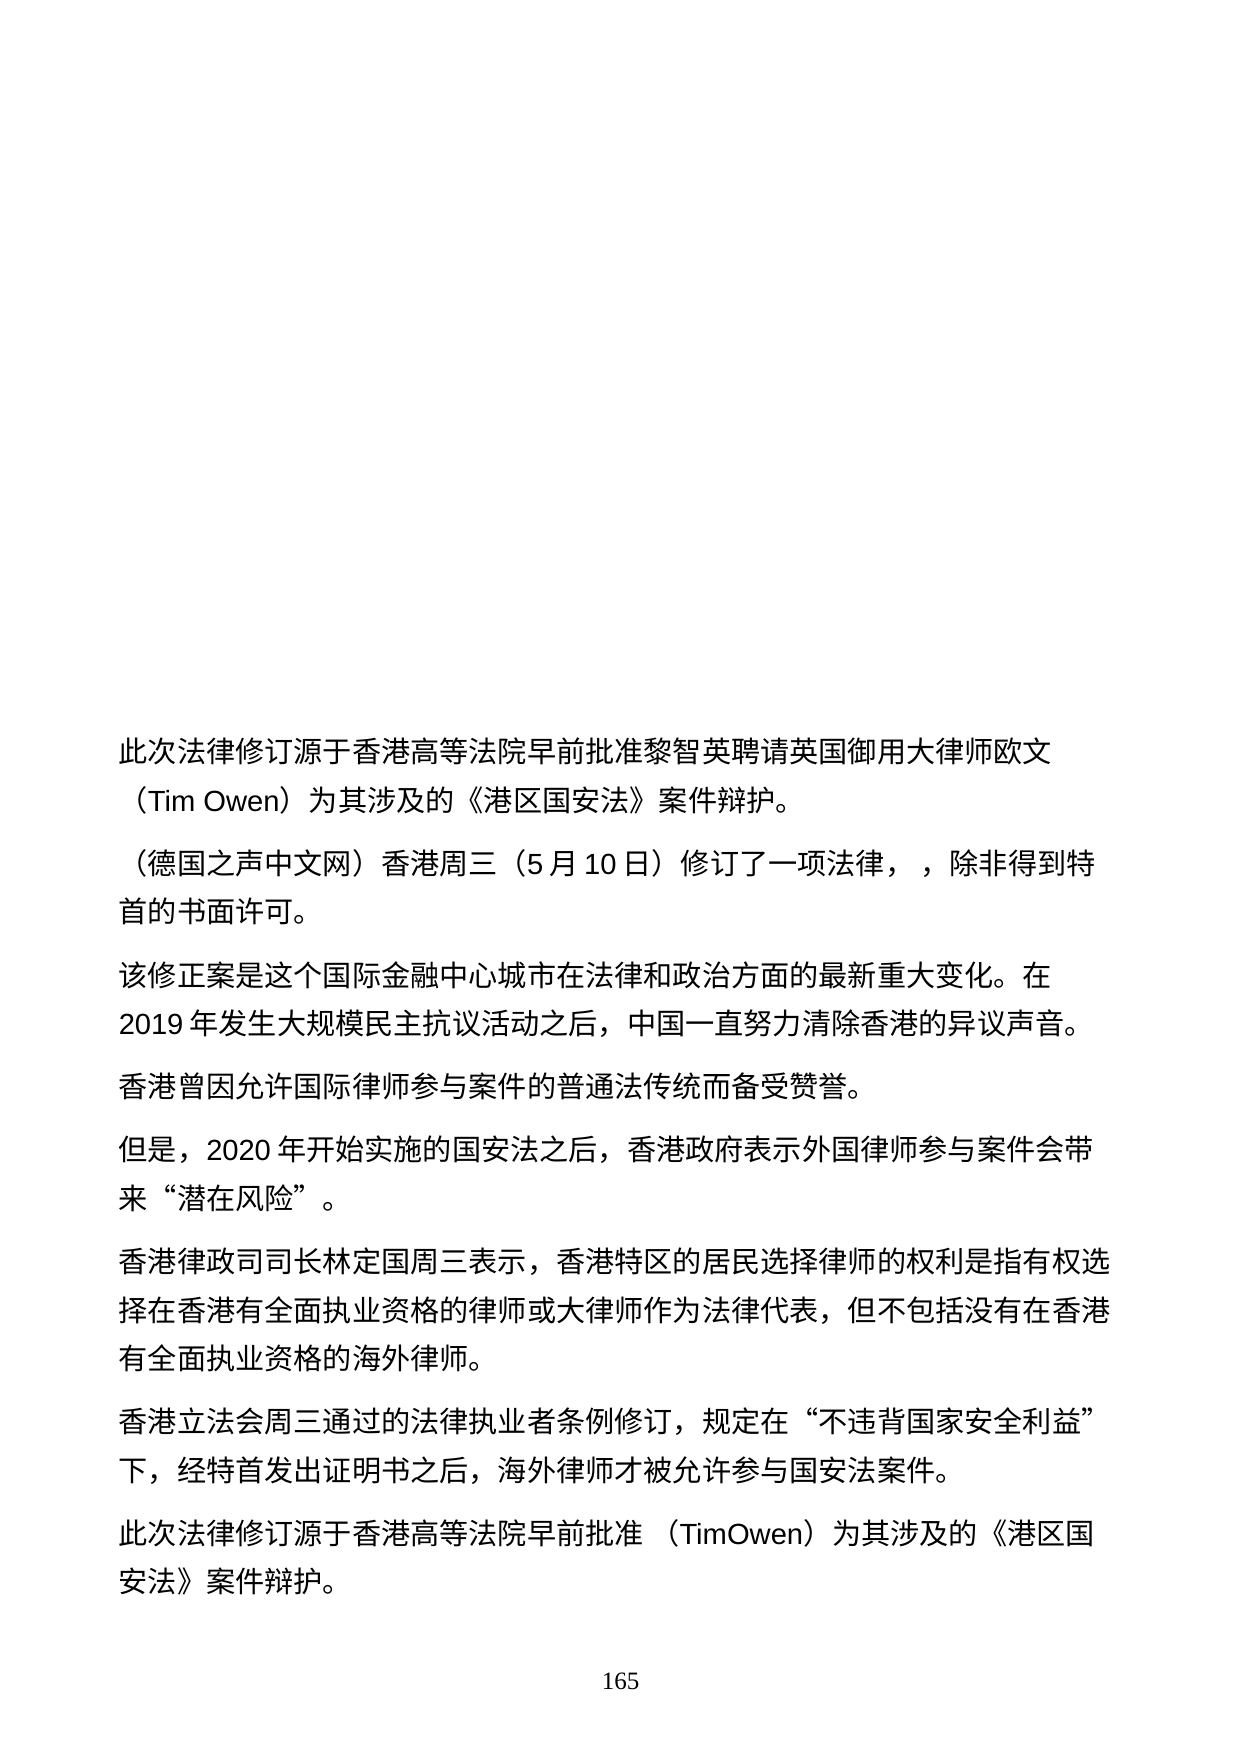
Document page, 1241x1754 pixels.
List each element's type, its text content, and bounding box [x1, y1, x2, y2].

text （德国之声中文网）香港周三（5月10日）修订了一项法律， ，除非得到特首的书面许可。 [118, 840, 1122, 931]
text 但是，2020年开始实施的国安法之后，香港政府表示外国律师参与案件会带来“潜在风险”。 [118, 1127, 1122, 1218]
text 此次法律修订源于香港高等法院早前批准 （TimOwen）为其涉及的《港区国安法》案件辩护。 [118, 1510, 1122, 1601]
text 此次法律修订源于香港高等法院早前批准黎智英聘请英国御用大律师欧文（Tim Owen）为其涉及的《港区国安法》案件辩护。 [118, 729, 1122, 819]
text 该修正案是这个国际金融中心城市在法律和政治方面的最新重大变化。在2019年发生大规模民主抗议活动之后，中国一直努力清除香港的异议声音。 [118, 952, 1122, 1043]
text 香港曾因允许国际律师参与案件的普通法传统而备受赞誉。 [118, 1064, 1122, 1106]
text 香港律政司司长林定国周三表示，香港特区的居民选择律师的权利是指有权选择在香港有全面执业资格的律师或大律师作为法律代表，但不包括没有在香港有全面执业资格的海外律师。 [118, 1238, 1122, 1378]
text 香港立法会周三通过的法律执业者条例修订，规定在“不违背国家安全利益”下，经特首发出证明书之后，海外律师才被允许参与国安法案件。 [118, 1399, 1122, 1489]
